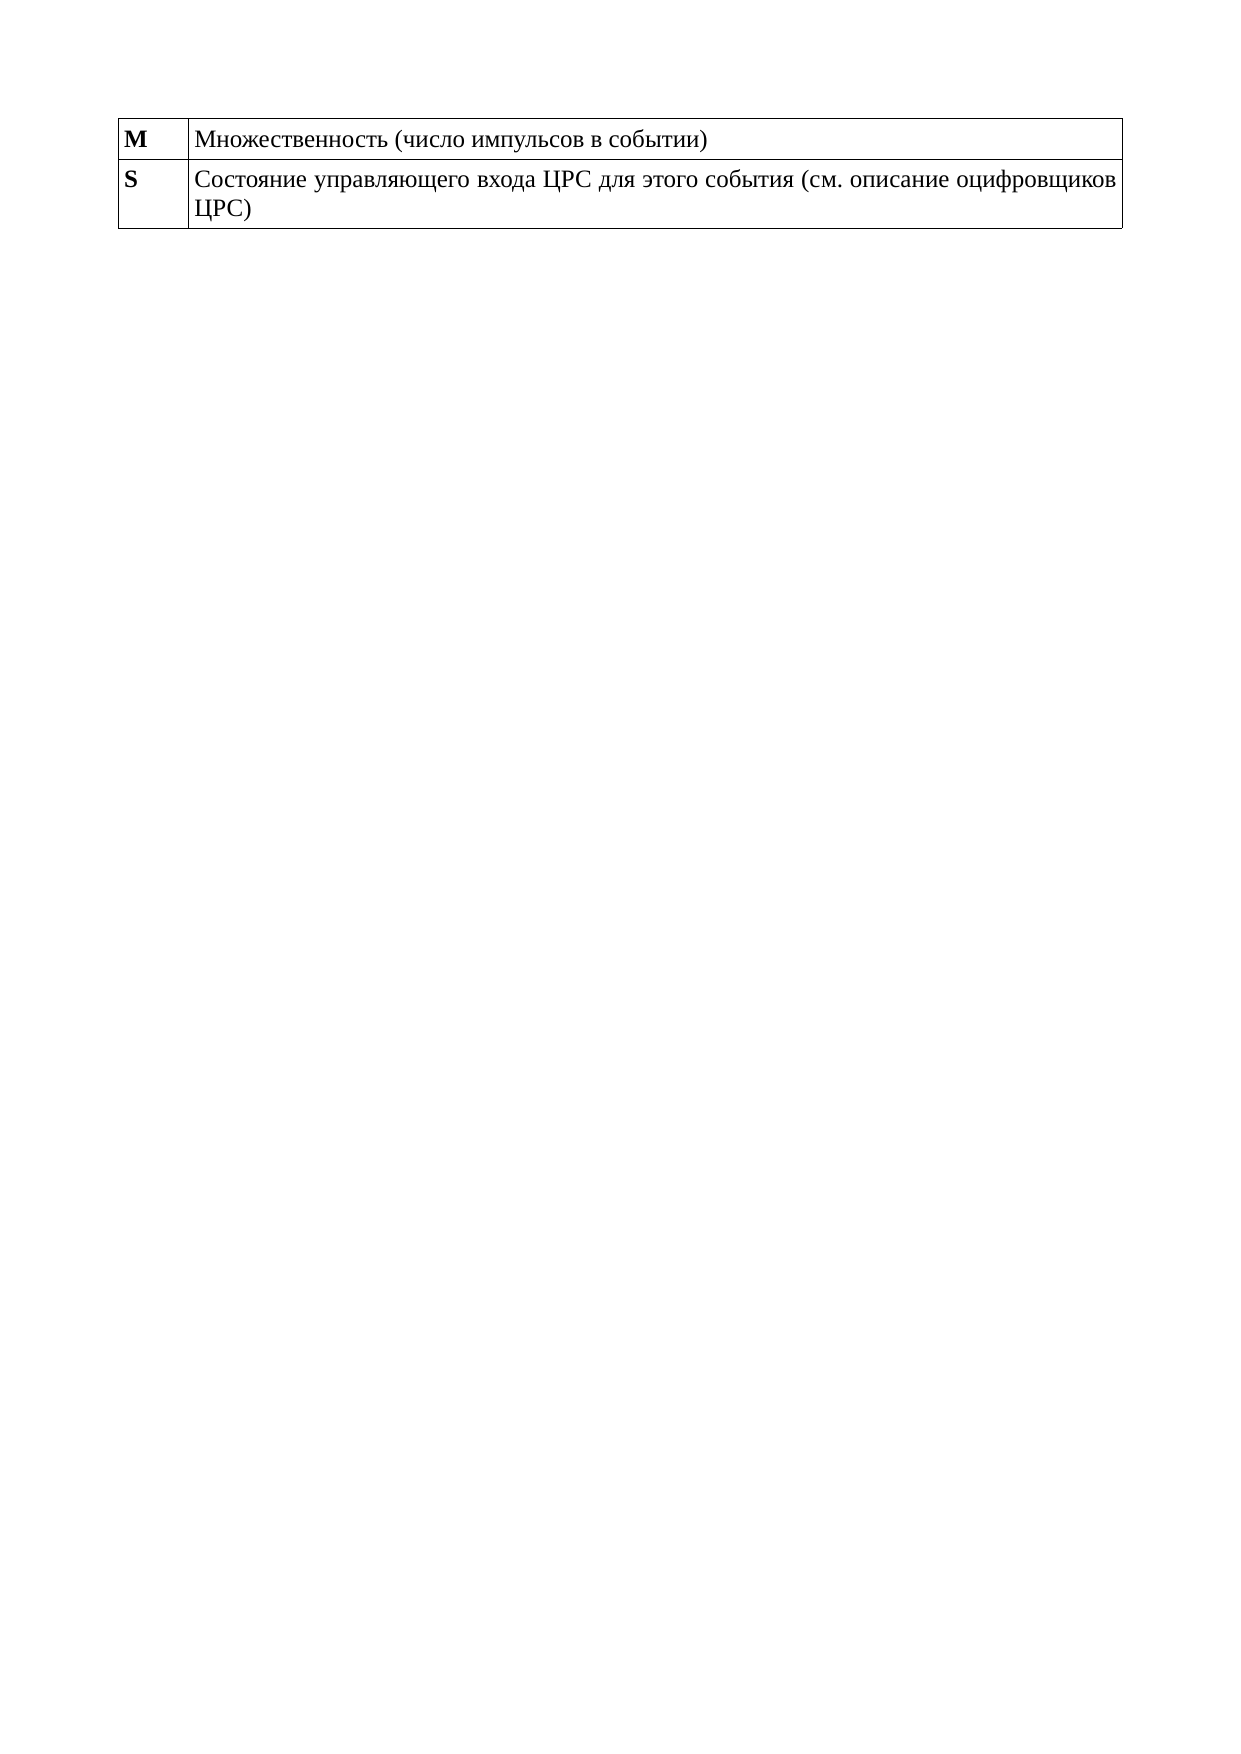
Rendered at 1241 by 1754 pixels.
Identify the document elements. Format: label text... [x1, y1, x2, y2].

table_cell Состояние управляющего входа ЦРС для этого события (см. описание оцифровщиков ЦРС) [189, 160, 1122, 227]
table_cell Множественность (число импульсов в событии) [189, 119, 1122, 158]
table_cell S [119, 160, 188, 227]
table_cell M [119, 119, 188, 158]
